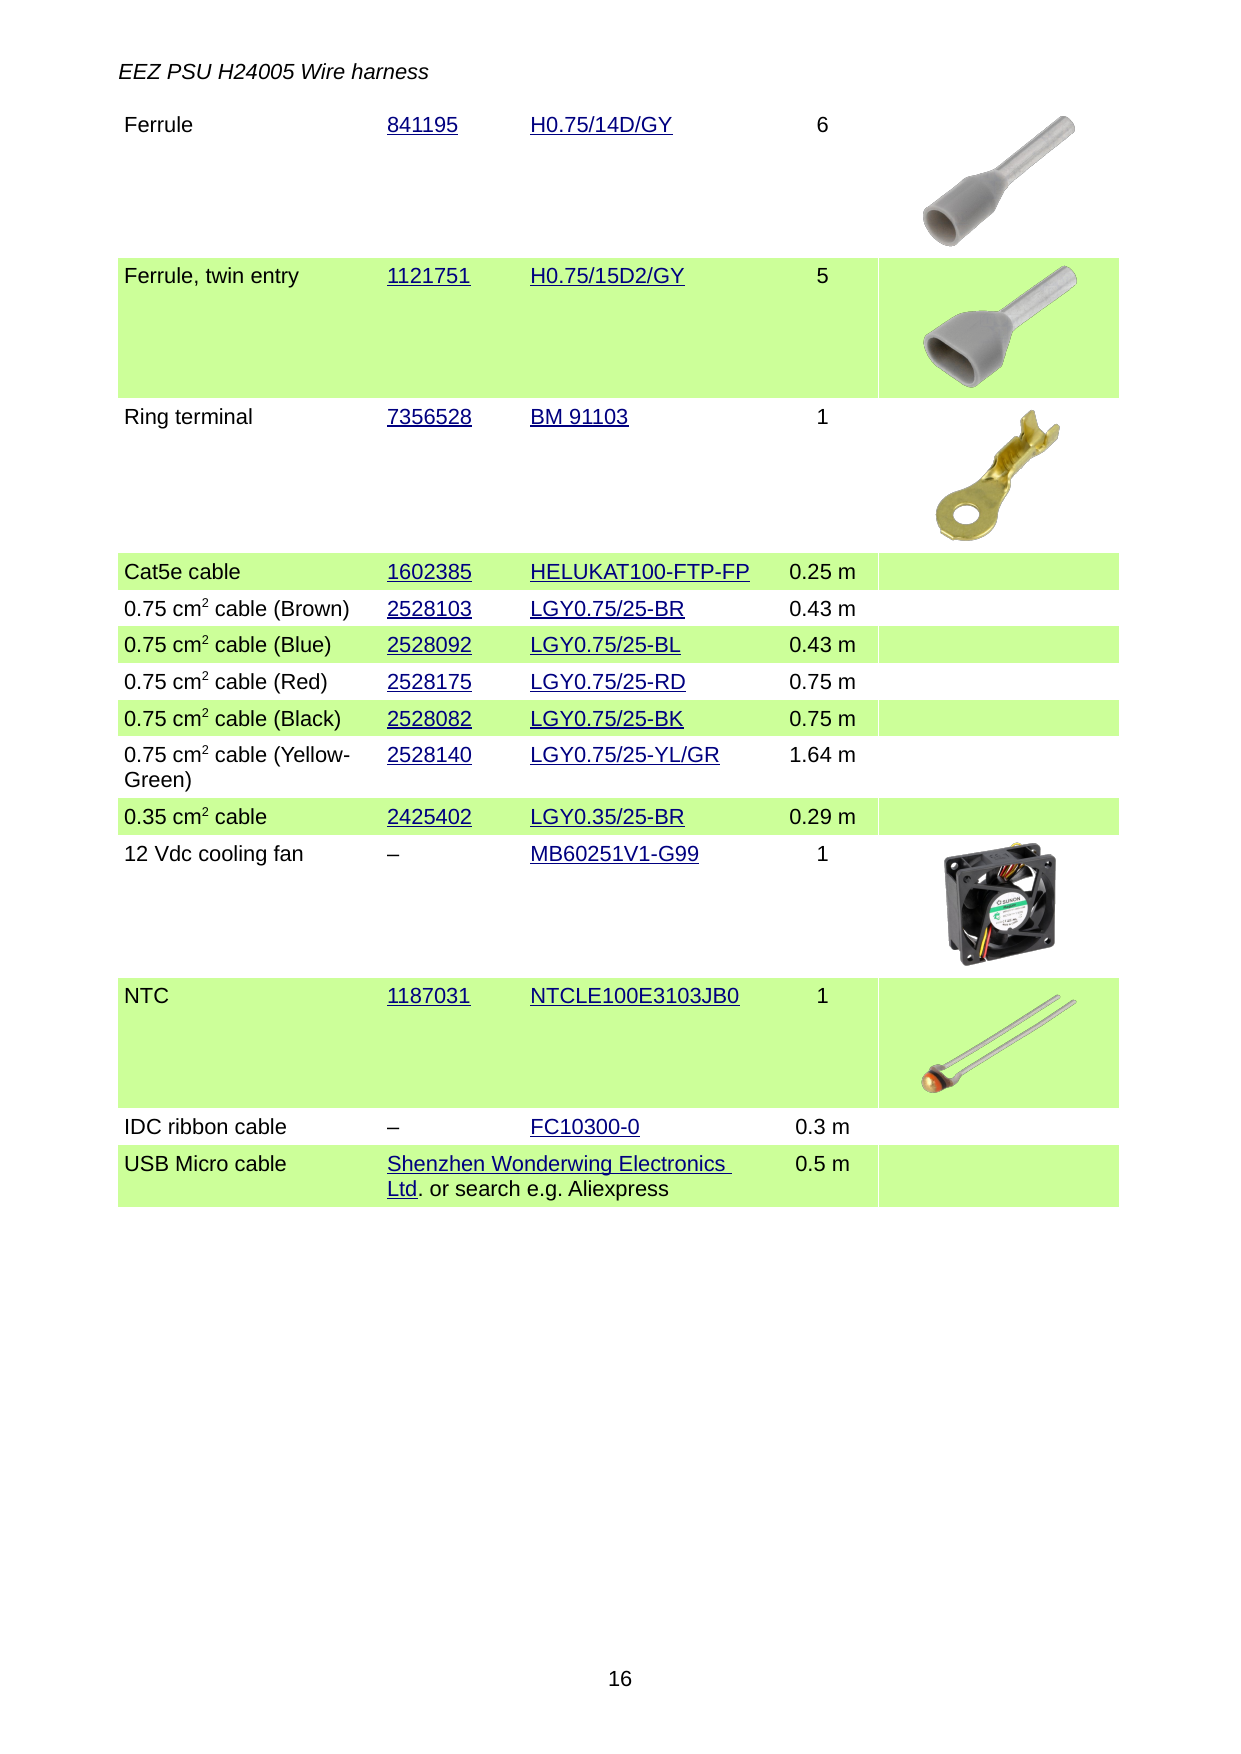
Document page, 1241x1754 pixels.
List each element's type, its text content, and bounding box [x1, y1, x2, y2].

table_cell 0.75 cm2 cable (Yellow-Green) [118, 736, 381, 798]
table_cell [879, 1109, 1119, 1145]
table_cell LGY0.35/25-BR [524, 798, 767, 835]
table_cell LGY0.75/25-BL [524, 626, 767, 663]
table_cell [879, 1145, 1119, 1207]
table_cell Ferrule, twin entry [118, 258, 381, 398]
table_cell Ring terminal [118, 398, 381, 553]
table_cell [879, 798, 1119, 835]
table_cell LGY0.75/25-BR [524, 590, 767, 626]
picture [918, 983, 1080, 1100]
table_cell 0.5 m [767, 1145, 878, 1207]
table_cell [879, 106, 1119, 258]
table_cell MB60251V1-G99 [524, 835, 767, 977]
table_cell [879, 663, 1119, 700]
table_cell 2528082 [381, 700, 524, 736]
table_cell 1.64 m [767, 736, 878, 798]
table_cell 1187031 [381, 978, 524, 1108]
table_cell 841195 [381, 106, 524, 258]
table_cell Cat5e cable [118, 553, 381, 590]
table_cell 2425402 [381, 798, 524, 835]
table_cell 0.25 m [767, 553, 878, 590]
picture [918, 263, 1080, 390]
table_cell 0.75 cm2 cable (Brown) [118, 590, 381, 626]
table_cell [879, 978, 1119, 1108]
table_cell 0.29 m [767, 798, 878, 835]
table_cell 0.75 cm2 cable (Black) [118, 700, 381, 736]
table_cell [879, 590, 1119, 626]
table_cell [879, 700, 1119, 736]
table_cell 0.3 m [767, 1109, 878, 1145]
table_cell 0.75 m [767, 663, 878, 700]
picture [918, 840, 1080, 969]
table_cell 7356528 [381, 398, 524, 553]
table_cell 2528175 [381, 663, 524, 700]
table_cell USB Micro cable [118, 1145, 381, 1207]
table_cell IDC ribbon cable [118, 1109, 381, 1145]
table_cell – [381, 1109, 524, 1145]
table_cell 2528103 [381, 590, 524, 626]
table_cell 0.35 cm2 cable [118, 798, 381, 835]
table_cell H0.75/15D2/GY [524, 258, 767, 398]
table_cell 0.43 m [767, 626, 878, 663]
table_cell [879, 553, 1119, 590]
table_cell 6 [767, 106, 878, 258]
table_cell [879, 398, 1119, 544]
table_cell HELUKAT100-FTP-FP [524, 553, 767, 590]
table_cell 12 Vdc cooling fan [118, 835, 381, 977]
table_cell NTC [118, 978, 381, 1108]
table_cell LGY0.75/25-RD [524, 663, 767, 700]
table_cell 5 [767, 258, 878, 398]
table_cell [879, 545, 1119, 553]
table_cell 2528140 [381, 736, 524, 798]
table_cell [879, 258, 1119, 398]
table_cell LGY0.75/25-BK [524, 700, 767, 736]
table_cell LGY0.75/25-YL/GR [524, 736, 767, 798]
table_cell H0.75/14D/GY [524, 106, 767, 258]
table_cell Ferrule [118, 106, 381, 258]
table_cell 1 [767, 835, 878, 977]
picture [918, 403, 1080, 545]
table_cell FC10300-0 [524, 1109, 767, 1145]
table_cell [879, 835, 1119, 977]
table_cell BM 91103 [524, 398, 767, 553]
table_cell [879, 626, 1119, 663]
table_cell 1 [767, 398, 878, 553]
table_cell [879, 736, 1119, 798]
table_cell 1602385 [381, 553, 524, 590]
table_cell Shenzhen Wonderwing Electronics Ltd. or search e.g. Aliexpress [381, 1145, 767, 1207]
table_cell 0.75 m [767, 700, 878, 736]
table_cell 1 [767, 978, 878, 1108]
table_cell – [381, 835, 524, 977]
table_cell 0.75 cm2 cable (Red) [118, 663, 381, 700]
table_cell 0.75 cm2 cable (Blue) [118, 626, 381, 663]
table_cell 0.43 m [767, 590, 878, 626]
table_cell NTCLE100E3103JB0 [524, 978, 767, 1108]
table_cell 1121751 [381, 258, 524, 398]
table_cell 2528092 [381, 626, 524, 663]
picture [918, 112, 1080, 249]
